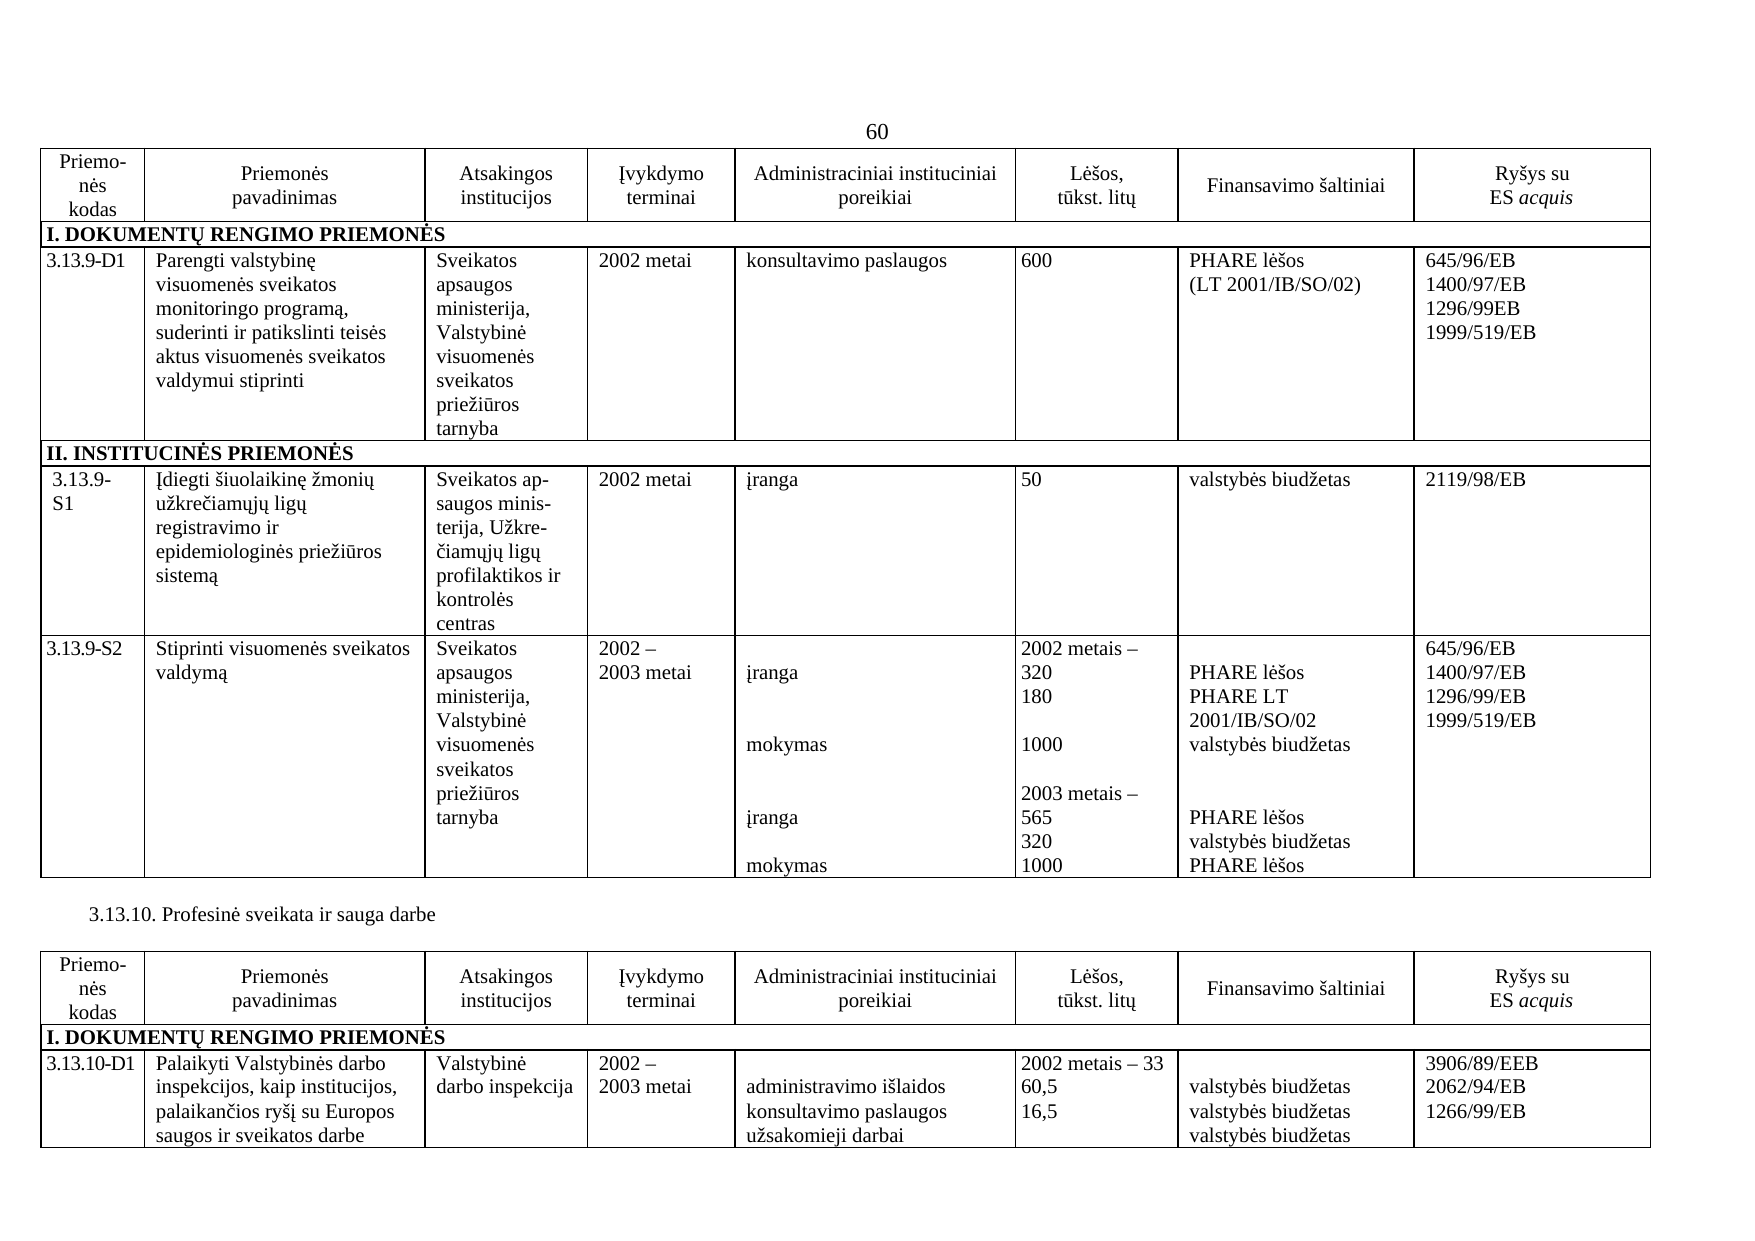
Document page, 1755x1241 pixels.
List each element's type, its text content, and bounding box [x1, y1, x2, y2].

table_cell 2002 metais – 320 180 1000 2003 metais – 565 320 1000 [1016, 636, 1177, 877]
table_header Ryšys su ES acquis [1415, 952, 1650, 1024]
table_header Finansavimo šaltiniai [1179, 149, 1413, 221]
table_header Administraciniai instituciniai poreikiai [736, 952, 1015, 1024]
table_cell 3.13.9-S1 [42, 467, 144, 635]
table_cell Palaikyti Valstybinės darbo inspekcijos, kaip institucijos, palaikančios ryšį su Europos saugos ir sveikatos darbe [145, 1051, 424, 1147]
table_cell 2002 – 2003 metai [588, 636, 734, 877]
table_cell įranga mokymas įranga mokymas [736, 636, 1015, 877]
table_cell 50 [1016, 467, 1177, 635]
subtitle 3.13.10. Profesinė sveikata ir sauga darbe [89, 902, 1666, 926]
table_cell 3.13.10-D1 [42, 1051, 144, 1147]
table_cell Stiprinti visuomenės sveikatos valdymą [145, 636, 424, 877]
table_header Priemonės pavadinimas [145, 952, 424, 1024]
table_cell valstybės biudžetas valstybės biudžetas valstybės biudžetas [1179, 1051, 1413, 1147]
table_cell Valstybinė darbo inspekcija [426, 1051, 587, 1147]
table_header Įvykdymo terminai [588, 149, 734, 221]
table_header Atsakingos institucijos [426, 952, 587, 1024]
table_cell II. Institucinės priemonės [42, 441, 1650, 465]
table_cell I. Dokumentų rengimo priemonės [42, 1025, 1650, 1049]
table_cell 645/96/EB 1400/97/EB 1296/99/EB 1999/519/EB [1415, 636, 1650, 877]
table_header Lėšos, tūkst. litų [1016, 149, 1177, 221]
table_header Finansavimo šaltiniai [1179, 952, 1413, 1024]
table_cell 2119/98/EB [1415, 467, 1650, 635]
table_cell 3.13.9-D1 [41, 248, 144, 440]
table_cell Sveikatos ap-saugos minis-terija, Užkre-čiamųjų ligų profilaktikos ir kontrolės centras [426, 467, 587, 635]
table_cell 2002 metai [588, 248, 734, 440]
table_cell PHARE lėšos PHARE LT 2001/IB/SO/02 valstybės biudžetas PHARE lėšos valstybės biudžetas PHARE lėšos [1179, 636, 1413, 877]
table_cell Sveikatos apsaugos ministerija, Valstybinė visuomenės sveikatos priežiūros tarnyba [426, 248, 587, 440]
table_cell 2002 metais – 33 60,5 16,5 [1016, 1051, 1177, 1147]
table_header Priemo-nės kodas [41, 952, 144, 1024]
table_cell 3.13.9-S2 [42, 636, 144, 877]
table_cell 645/96/EB 1400/97/EB 1296/99EB 1999/519/EB [1415, 248, 1650, 440]
table_cell Sveikatos apsaugos ministerija, Valstybinė visuomenės sveikatos priežiūros tarnyba [426, 636, 587, 877]
table_cell 3906/89/EEB 2062/94/EB 1266/99/EB [1415, 1051, 1650, 1147]
table_header Priemo-nės kodas [41, 149, 144, 221]
table_cell įranga [736, 467, 1015, 635]
table_cell 600 [1016, 248, 1177, 440]
table_header Lėšos, tūkst. litų [1016, 952, 1177, 1024]
table_cell Įdiegti šiuolaikinę žmonių užkrečiamųjų ligų registravimo ir epidemiologinės priežiūros sistemą [145, 467, 424, 635]
table_cell PHARE lėšos (LT 2001/IB/SO/02) [1179, 248, 1413, 440]
table_cell 2002 – 2003 metai [588, 1051, 734, 1147]
table_cell I. Dokumentų rengimo PRIEMONĖS [42, 222, 1650, 246]
table_cell Parengti valstybinę visuomenės sveikatos monitoringo programą, suderinti ir patikslinti teisės aktus visuomenės sveikatos valdymui stiprinti [145, 248, 424, 440]
table_header Ryšys su ES acquis [1415, 149, 1650, 221]
table_cell 2002 metai [588, 467, 734, 635]
table_header Atsakingos institucijos [426, 149, 587, 221]
table_header Administraciniai instituciniai poreikiai [736, 149, 1015, 221]
table_header Priemonės pavadinimas [145, 149, 424, 221]
table_cell valstybės biudžetas [1179, 467, 1413, 635]
table_cell konsultavimo paslaugos [736, 248, 1015, 440]
table_header Įvykdymo terminai [588, 952, 734, 1024]
table_cell administravimo išlaidos konsultavimo paslaugos užsakomieji darbai [736, 1051, 1015, 1147]
